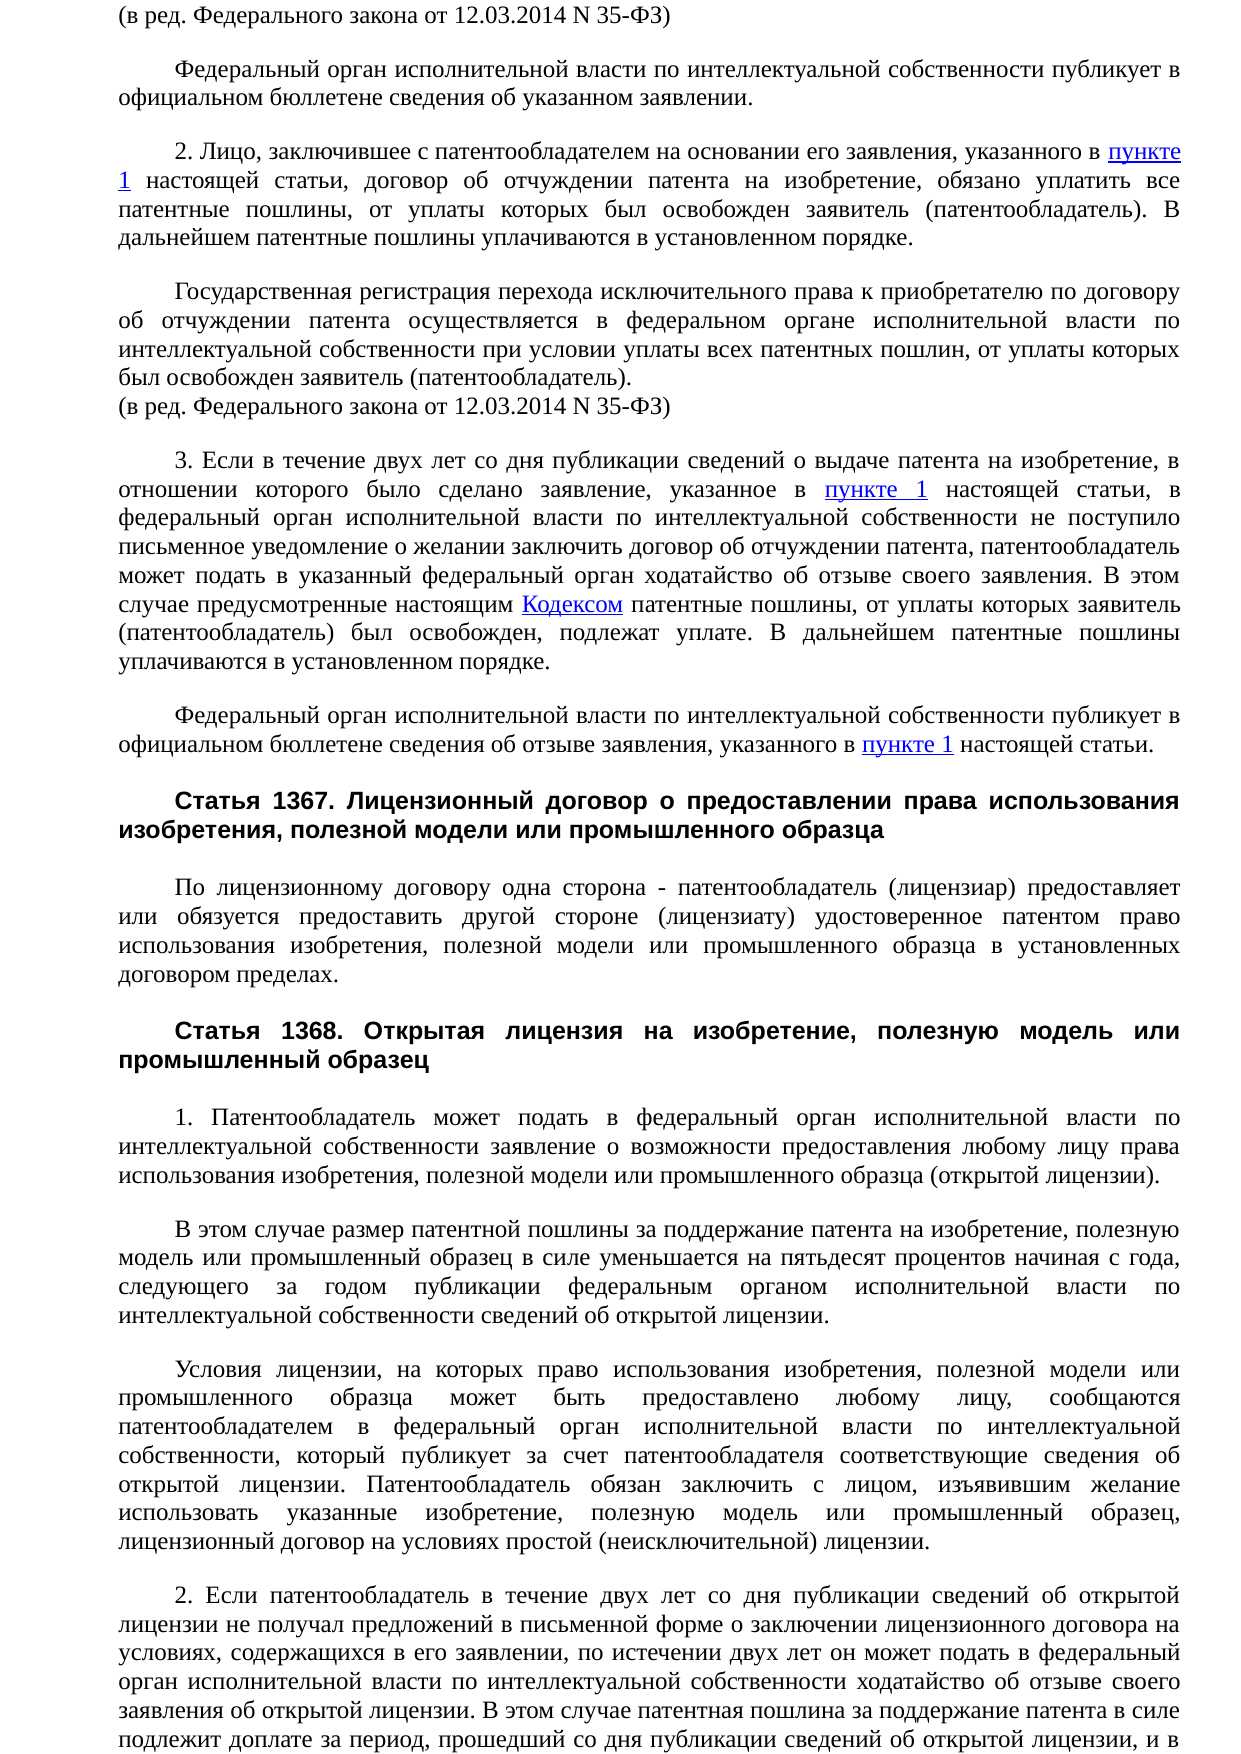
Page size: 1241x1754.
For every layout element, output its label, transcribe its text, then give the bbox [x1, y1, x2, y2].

text Условия лицензии, на которых право использования изобретения, полезной модели или промышленного образца может быть предоставлено любому лицу, сообщаются патентообладателем в федеральный орган исполнительной власти по интеллектуальной собственности, который публикует за счет патентообладателя соответствующие сведения об открытой лицензии. Патентообладатель обязан заключить с лицом, изъявившим желание использовать указанные изобретение, полезную модель или промышленный образец, лицензионный договор на условиях простой (неисключительной) лицензии. [118, 1354, 1181, 1555]
title Статья 1367. Лицензионный договор о предоставлении права использования изобретения, полезной модели или промышленного образца [118, 786, 1181, 844]
text 1. Патентообладатель может подать в федеральный орган исполнительной власти по интеллектуальной собственности заявление о возможности предоставления любому лицу права использования изобретения, полезной модели или промышленного образца (открытой лицензии). [118, 1102, 1181, 1189]
text В этом случае размер патентной пошлины за поддержание патента на изобретение, полезную модель или промышленный образец в силе уменьшается на пятьдесят процентов начиная с года, следующего за годом публикации федеральным органом исполнительной власти по интеллектуальной собственности сведений об открытой лицензии. [118, 1214, 1181, 1329]
text (в ред. Федерального закона от 12.03.2014 N 35-ФЗ) [118, 0, 1181, 29]
text По лицензионному договору одна сторона - патентообладатель (лицензиар) предоставляет или обязуется предоставить другой стороне (лицензиату) удостоверенное патентом право использования изобретения, полезной модели или промышленного образца в установленных договором пределах. [118, 872, 1181, 987]
text Государственная регистрация перехода исключительного права к приобретателю по договору об отчуждении патента осуществляется в федеральном органе исполнительной власти по интеллектуальной собственности при условии уплаты всех патентных пошлин, от уплаты которых был освобожден заявитель (патентообладатель). [118, 276, 1181, 391]
text Федеральный орган исполнительной власти по интеллектуальной собственности публикует в официальном бюллетене сведения об указанном заявлении. [118, 54, 1181, 111]
text 2. Если патентообладатель в течение двух лет со дня публикации сведений об открытой лицензии не получал предложений в письменной форме о заключении лицензионного договора на условиях, содержащихся в его заявлении, по истечении двух лет он может подать в федеральный орган исполнительной власти по интеллектуальной собственности ходатайство об отзыве своего заявления об открытой лицензии. В этом случае патентная пошлина за поддержание патента в силе подлежит доплате за период, прошедший со дня публикации сведений об открытой лицензии, и в [118, 1580, 1181, 1752]
text Федеральный орган исполнительной власти по интеллектуальной собственности публикует в официальном бюллетене сведения об отзыве заявления, указанного в пункте 1 настоящей статьи. [118, 700, 1181, 757]
text 2. Лицо, заключившее с патентообладателем на основании его заявления, указанного в пункте 1 настоящей статьи, договор об отчуждении патента на изобретение, обязано уплатить все патентные пошлины, от уплаты которых был освобожден заявитель (патентообладатель). В дальнейшем патентные пошлины уплачиваются в установленном порядке. [118, 136, 1181, 251]
title Статья 1368. Открытая лицензия на изобретение, полезную модель или промышленный образец [118, 1016, 1181, 1074]
text 3. Если в течение двух лет со дня публикации сведений о выдаче патента на изобретение, в отношении которого было сделано заявление, указанное в пункте 1 настоящей статьи, в федеральный орган исполнительной власти по интеллектуальной собственности не поступило письменное уведомление о желании заключить договор об отчуждении патента, патентообладатель может подать в указанный федеральный орган ходатайство об отзыве своего заявления. В этом случае предусмотренные настоящим Кодексом патентные пошлины, от уплаты которых заявитель (патентообладатель) был освобожден, подлежат уплате. В дальнейшем патентные пошлины уплачиваются в установленном порядке. [118, 445, 1181, 675]
text (в ред. Федерального закона от 12.03.2014 N 35-ФЗ) [118, 391, 1181, 420]
